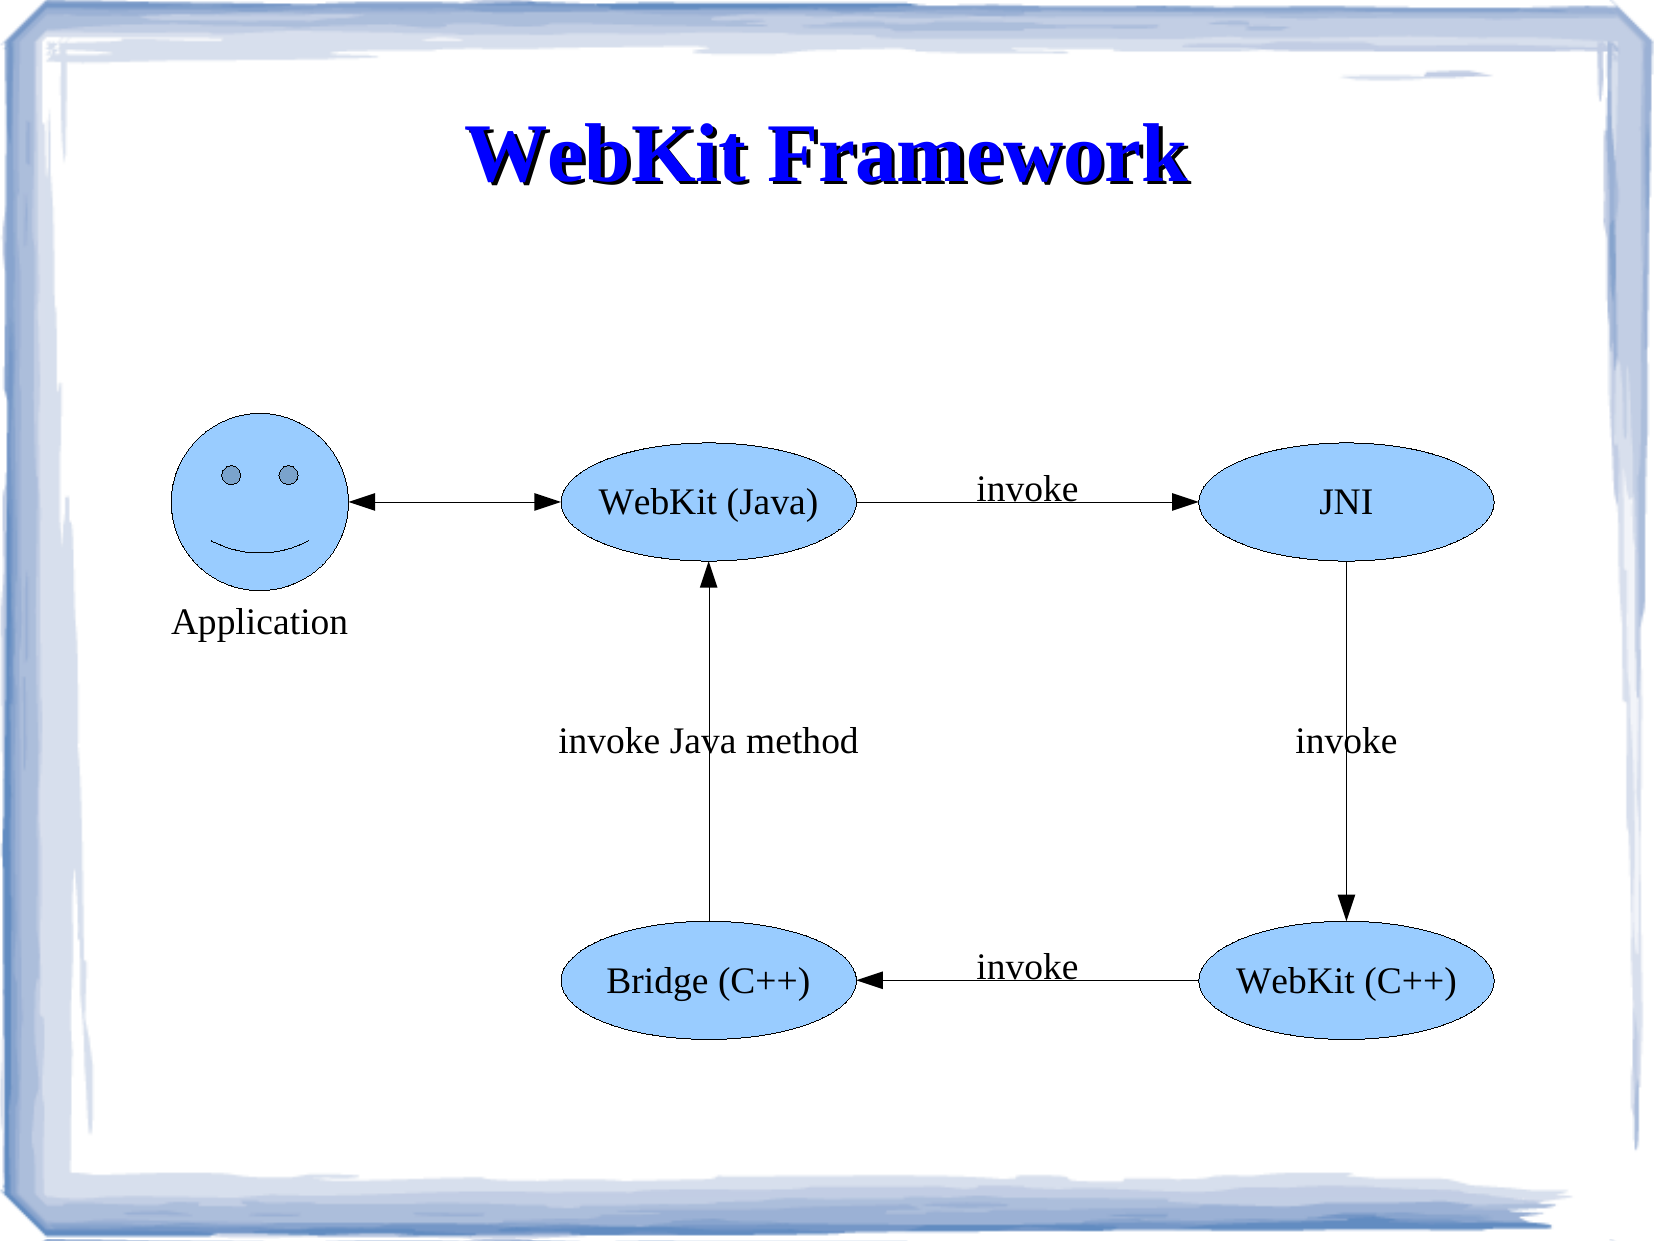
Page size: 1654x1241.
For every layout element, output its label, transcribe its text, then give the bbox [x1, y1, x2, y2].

text_box Bridge (C++) [561, 921, 857, 1040]
text_box Application [141, 593, 378, 650]
text_box WebKit (C++) [1198, 921, 1495, 1040]
text_box JNI [1198, 442, 1495, 562]
title WebKit Framework [82, 56, 1571, 250]
text_box [171, 413, 349, 591]
picture [0, 0, 1654, 1241]
text_box WebKit (Java) [561, 442, 857, 562]
